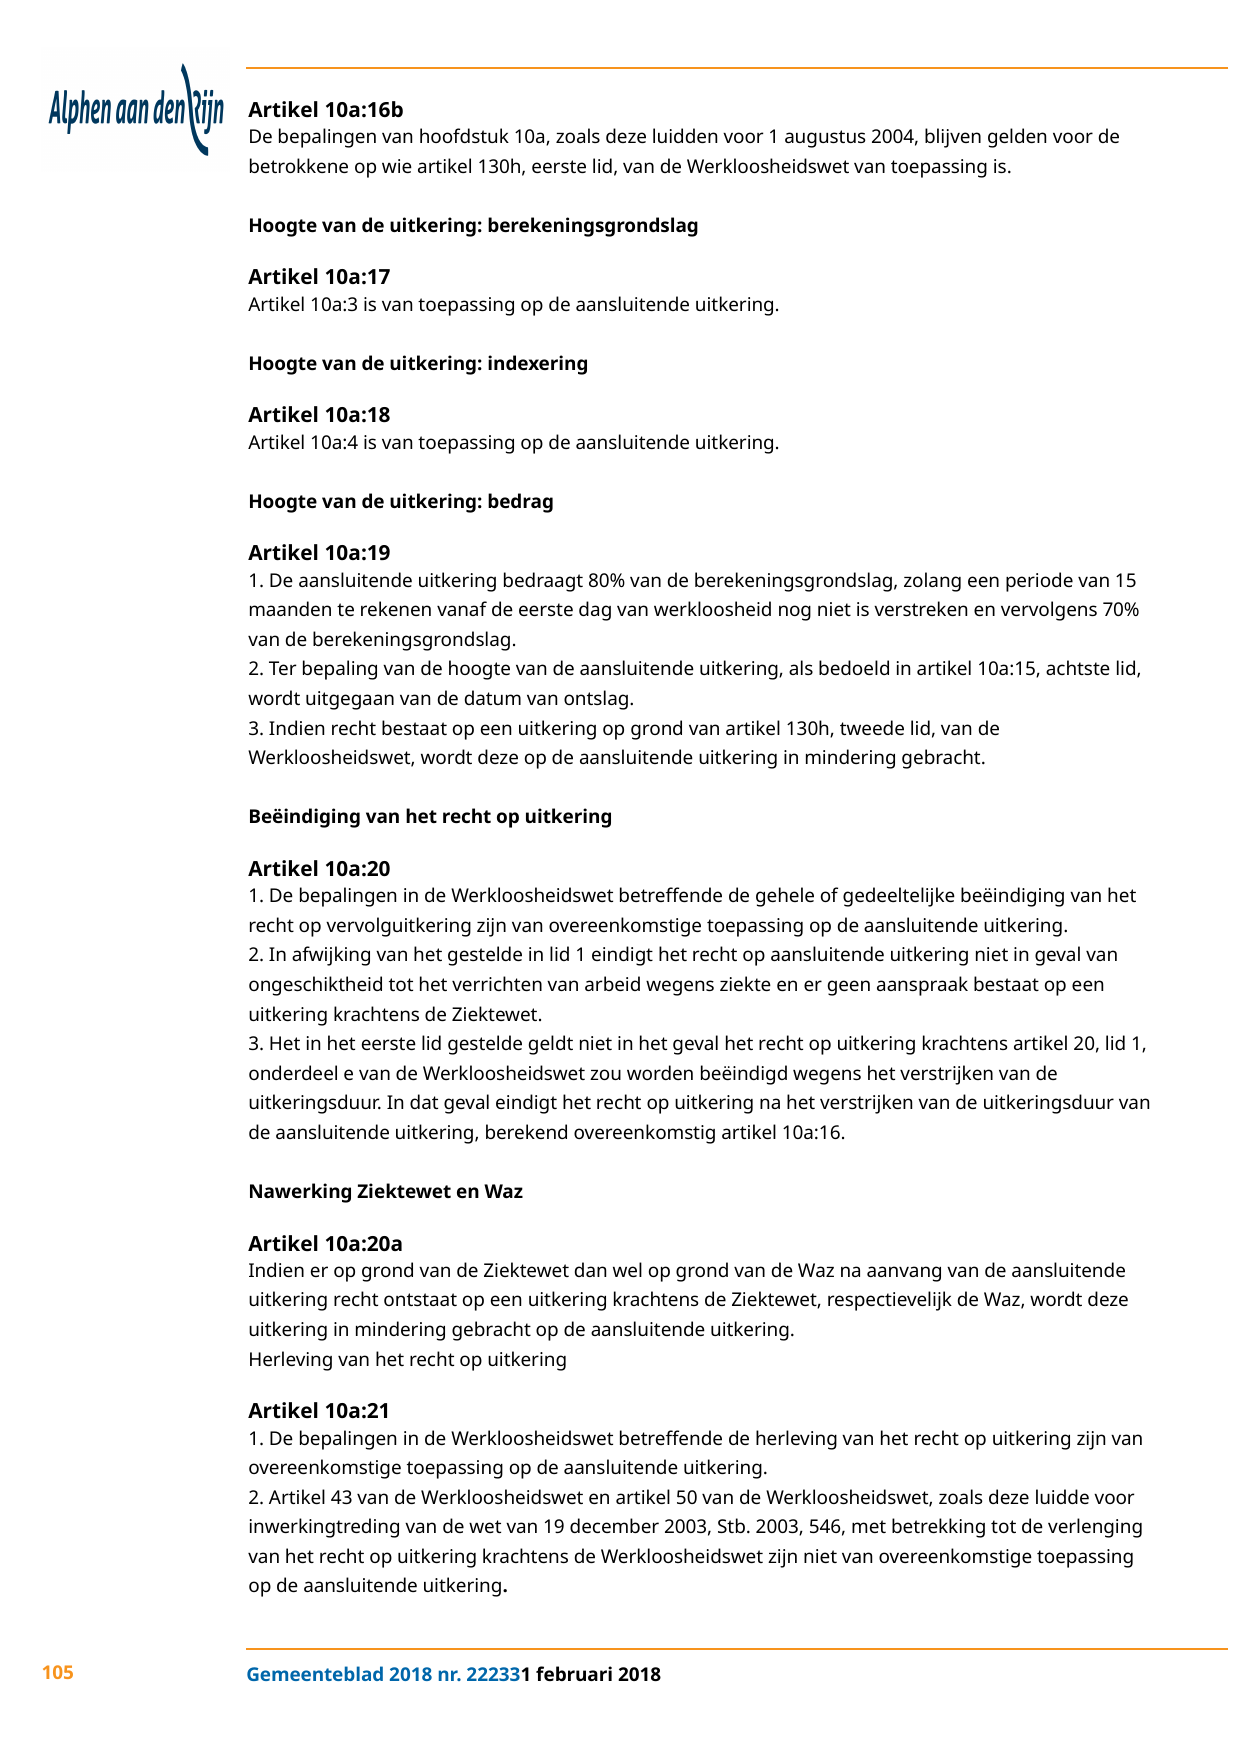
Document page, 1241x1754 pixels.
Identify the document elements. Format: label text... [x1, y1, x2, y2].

text Hoogte van de uitkering: berekeningsgrondslag [248, 212, 1152, 238]
text Hoogte van de uitkering: bedrag [248, 488, 1152, 514]
picture [41, 47, 231, 172]
text Artikel 10a:3 is van toepassing op de aansluitende uitkering. [248, 291, 1152, 317]
text Herleving van het recht op uitkering [248, 1346, 1152, 1372]
text Indien er op grond van de Ziektewet dan wel op grond van de Waz na aanvang van de aansluitende uitkering recht ontstaat op een uitkering krachtens de Ziektewet, respectievelijk de Waz, wordt deze uitkering in mindering gebracht op de aansluitende uitkering. [248, 1257, 1152, 1342]
text 3. Het in het eerste lid gestelde geldt niet in het geval het recht op uitkering krachtens artikel 20, lid 1, onderdeel e van de Werkloosheidswet zou worden beëindigd wegens het verstrijken van de uitkeringsduur. In dat geval eindigt het recht op uitkering na het verstrijken van de uitkeringsduur van de aansluitende uitkering, berekend overeenkomstig artikel 10a:16. [248, 1030, 1152, 1145]
text Artikel 10a:16b [248, 95, 1152, 123]
text Artikel 10a:20a [248, 1229, 1152, 1257]
text 1. De bepalingen in de Werkloosheidswet betreffende de herleving van het recht op uitkering zijn van overeenkomstige toepassing op de aansluitende uitkering. [248, 1425, 1152, 1480]
text 2. Ter bepaling van de hoogte van de aansluitende uitkering, als bedoeld in artikel 10a:15, achtste lid, wordt uitgegaan van de datum van ontslag. [248, 656, 1152, 711]
text 3. Indien recht bestaat op een uitkering op grond van artikel 130h, tweede lid, van de Werkloosheidswet, wordt deze op de aansluitende uitkering in mindering gebracht. [248, 715, 1152, 770]
text Artikel 10a:17 [248, 262, 1152, 291]
text Artikel 10a:18 [248, 400, 1152, 429]
text Artikel 10a:4 is van toepassing op de aansluitende uitkering. [248, 429, 1152, 454]
text Artikel 10a:20 [248, 854, 1152, 882]
text 2. In afwijking van het gestelde in lid 1 eindigt het recht op aansluitende uitkering niet in geval van ongeschiktheid tot het verrichten van arbeid wegens ziekte en er geen aanspraak bestaat op een uitkering krachtens de Ziektewet. [248, 942, 1152, 1026]
text Beëindiging van het recht op uitkering [248, 803, 1152, 829]
text Artikel 10a:21 [248, 1396, 1152, 1425]
text Artikel 10a:19 [248, 538, 1152, 567]
text 2. Artikel 43 van de Werkloosheidswet en artikel 50 van de Werkloosheidswet, zoals deze luidde voor inwerkingtreding van de wet van 19 december 2003, Stb. 2003, 546, met betrekking tot de verlenging van het recht op uitkering krachtens de Werkloosheidswet zijn niet van overeenkomstige toepassing op de aansluitende uitkering. [248, 1484, 1152, 1598]
text Hoogte van de uitkering: indexering [248, 350, 1152, 376]
text Nawerking Ziektewet en Waz [248, 1178, 1152, 1204]
text 1. De bepalingen in de Werkloosheidswet betreffende de gehele of gedeeltelijke beëindiging van het recht op vervolguitkering zijn van overeenkomstige toepassing op de aansluitende uitkering. [248, 882, 1152, 938]
text 1. De aansluitende uitkering bedraagt 80% van de berekeningsgrondslag, zolang een periode van 15 maanden te rekenen vanaf de eerste dag van werkloosheid nog niet is verstreken en vervolgens 70% van de berekeningsgrondslag. [248, 567, 1152, 652]
text De bepalingen van hoofdstuk 10a, zoals deze luidden voor 1 augustus 2004, blijven gelden voor de betrokkene op wie artikel 130h, eerste lid, van de Werkloosheidswet van toepassing is. [248, 123, 1152, 178]
